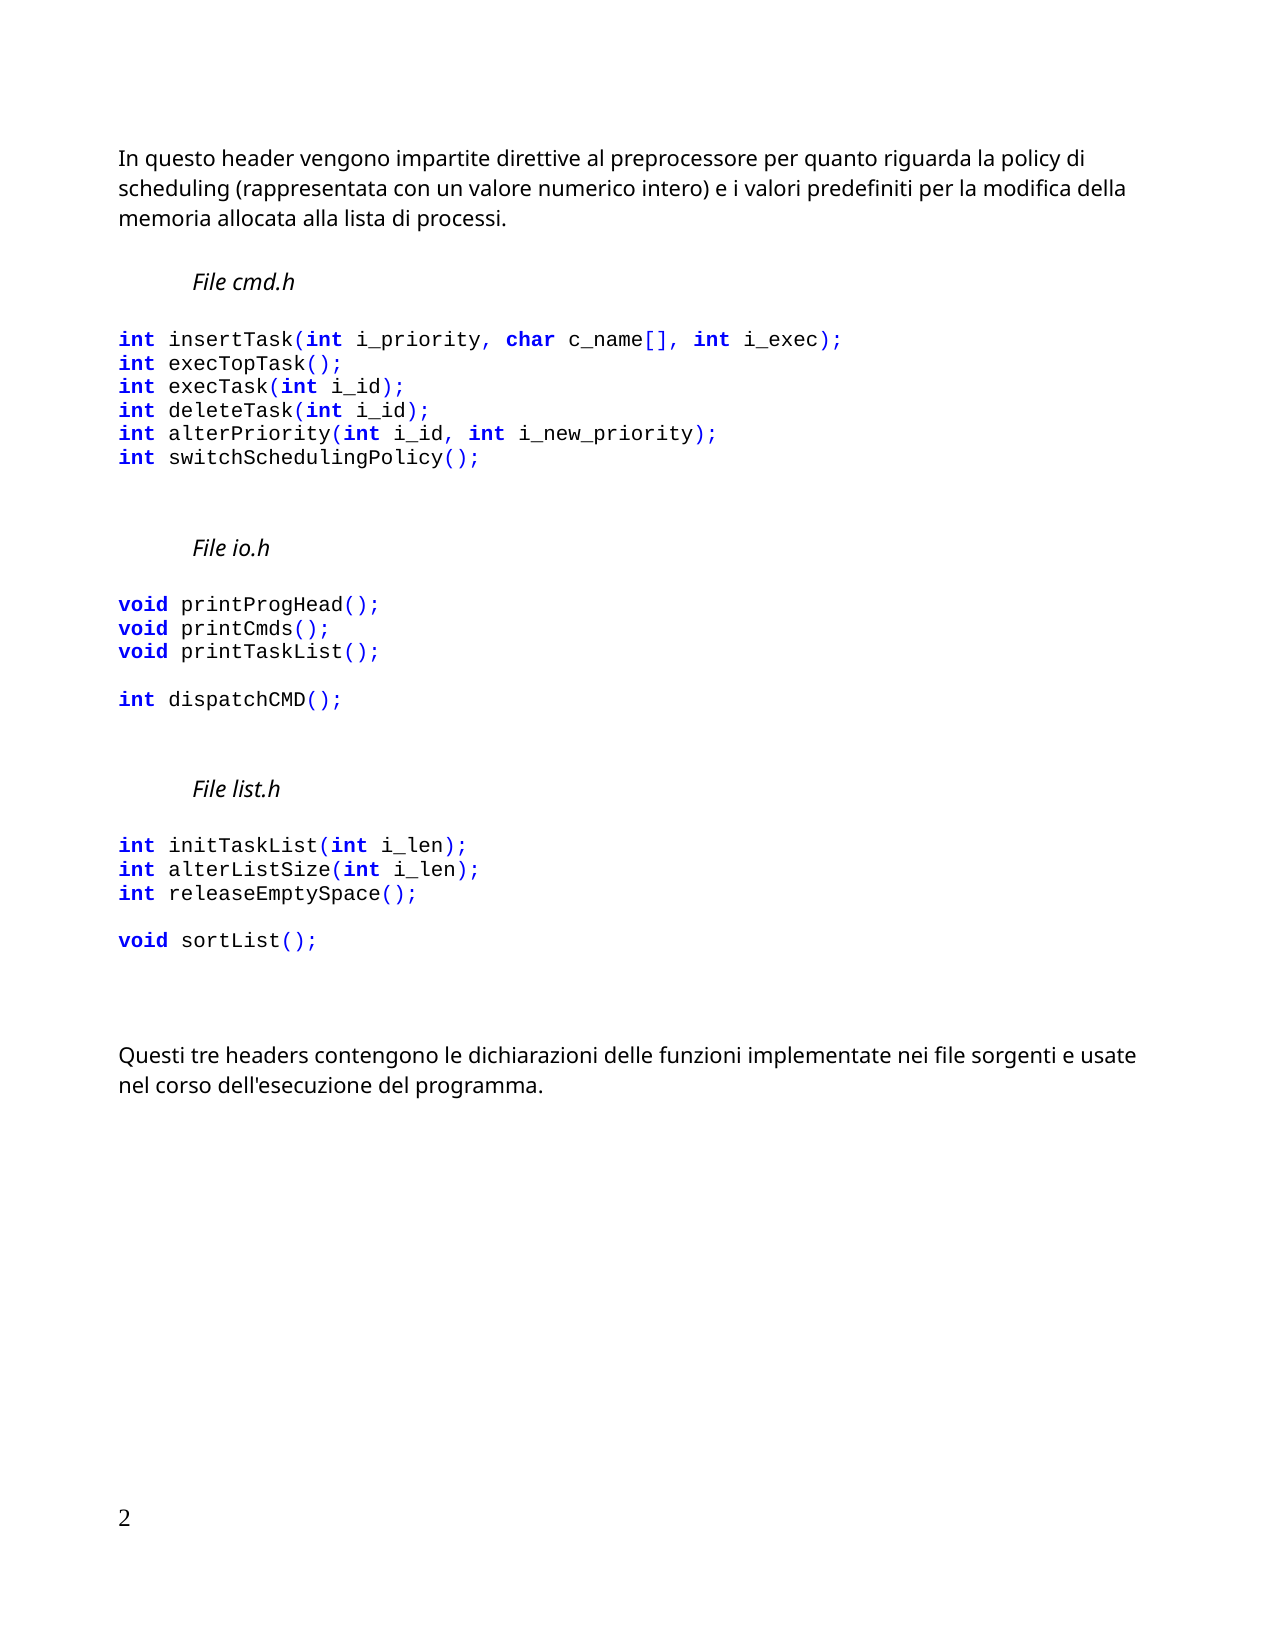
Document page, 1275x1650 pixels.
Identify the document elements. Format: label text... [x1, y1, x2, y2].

text void printTaskList(); [118, 641, 1157, 665]
text int dispatchCMD(); [118, 688, 1157, 712]
text int alterPriority(int i_id, int i_new_priority); [118, 423, 1157, 447]
text void printProgHead(); [118, 594, 1157, 618]
text int switchSchedulingPolicy(); [118, 447, 1157, 471]
text In questo header vengono impartite direttive al preprocessore per quanto riguarda la policy di scheduling (rappresentata con un valore numerico intero) e i valori predefiniti per la modifica della memoria allocata alla lista di processi. [118, 143, 1157, 232]
text File io.h [118, 531, 1157, 563]
text int initTaskList(int i_len); [118, 835, 1157, 859]
text int execTopTask(); [118, 352, 1157, 376]
text int deleteTask(int i_id); [118, 400, 1157, 423]
text int execTask(int i_id); [118, 376, 1157, 400]
text void printCmds(); [118, 618, 1157, 641]
text Questi tre headers contengono le dichiarazioni delle funzioni implementate nei file sorgenti e usate nel corso dell'esecuzione del programma. [118, 1040, 1157, 1099]
text File cmd.h [118, 266, 1157, 298]
text void sortList(); [118, 930, 1157, 954]
text int releaseEmptySpace(); [118, 883, 1157, 906]
text int alterListSize(int i_len); [118, 859, 1157, 883]
text int insertTask(int i_priority, char c_name[], int i_exec); [118, 329, 1157, 352]
text File list.h [118, 773, 1157, 804]
